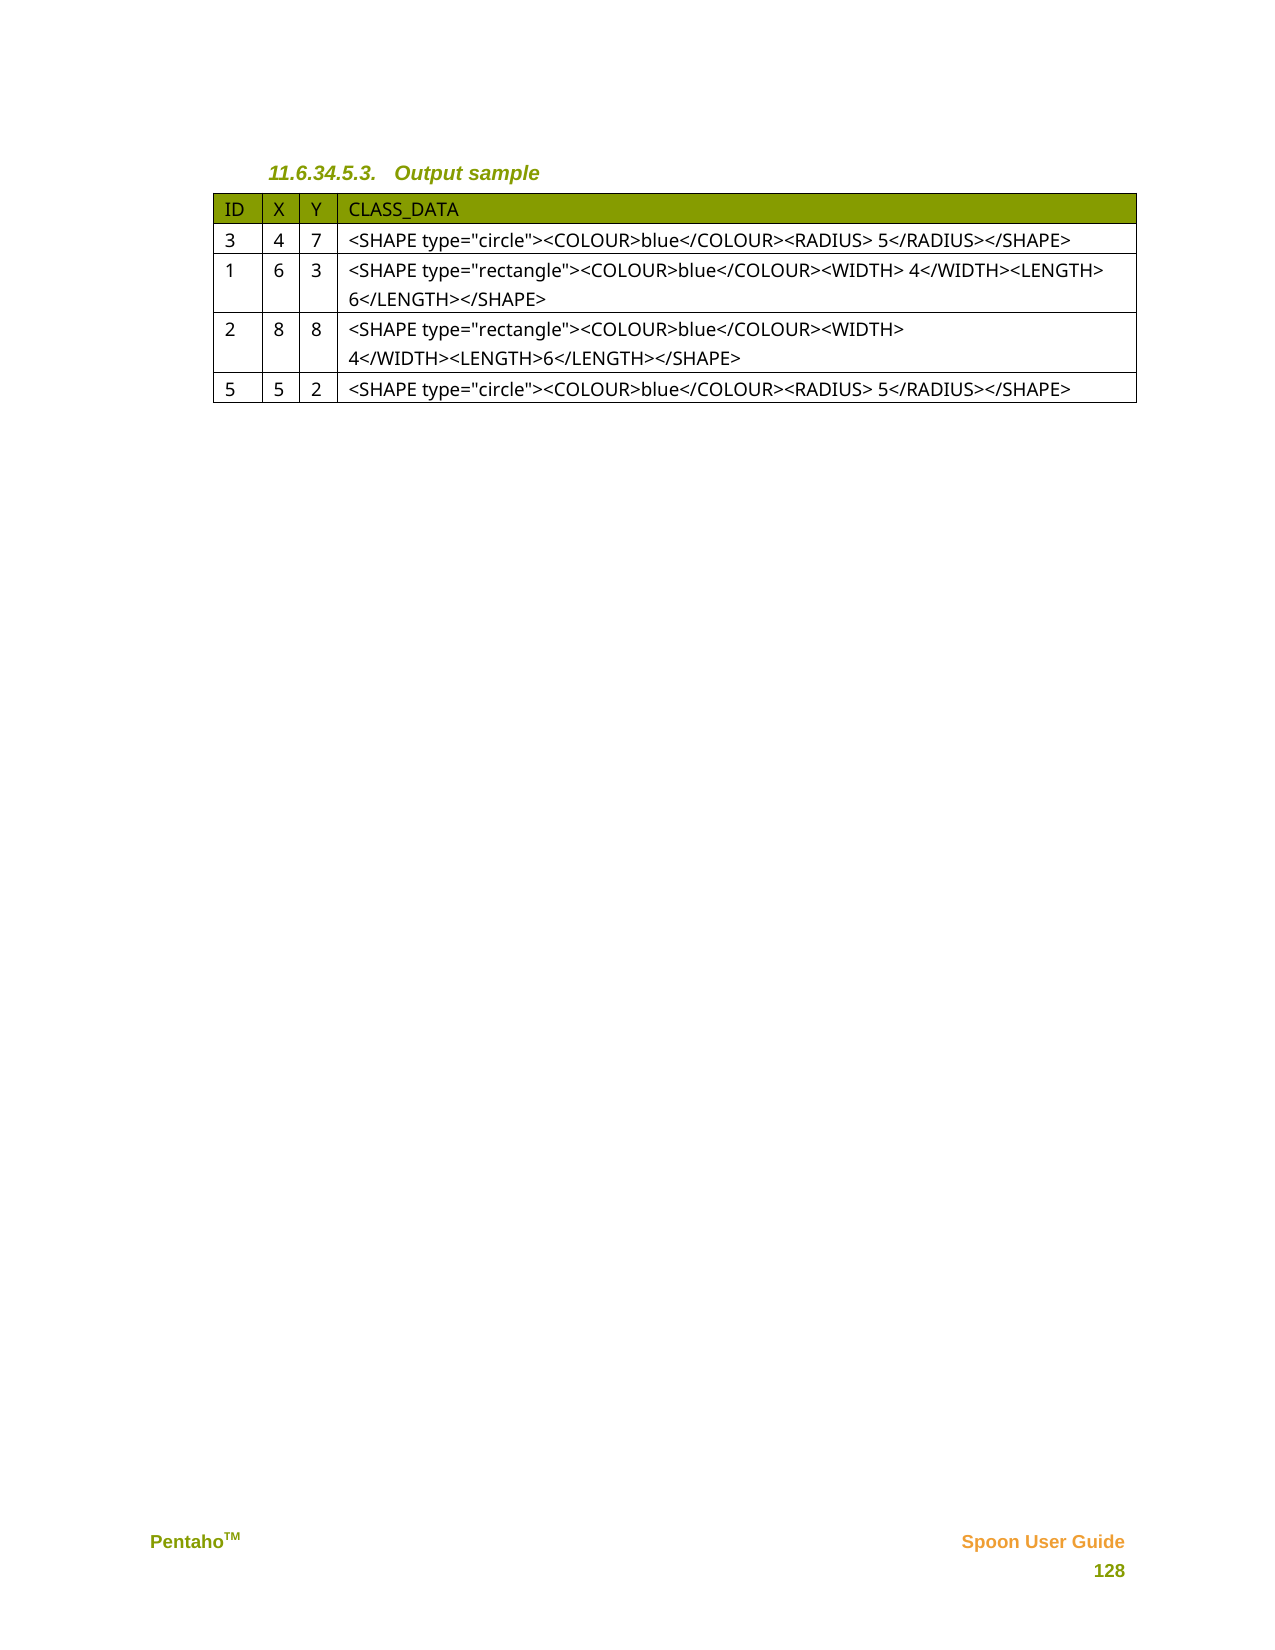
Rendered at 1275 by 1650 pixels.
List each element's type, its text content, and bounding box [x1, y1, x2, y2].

table_cell 5 [263, 373, 299, 402]
table_cell <SHAPE type="circle"><COLOUR>blue</COLOUR><RADIUS> 5</RADIUS></SHAPE> [338, 373, 1136, 402]
table_cell 4 [263, 224, 299, 253]
subtitle Output sample [268, 157, 1125, 186]
table_cell 2 [214, 313, 262, 372]
table_cell 6 [263, 254, 299, 312]
table_cell 8 [263, 313, 299, 372]
table_header Y [300, 194, 337, 223]
table_cell <SHAPE type="rectangle"><COLOUR>blue</COLOUR><WIDTH> 4</WIDTH><LENGTH>6</LENGTH></SHAPE> [338, 313, 1136, 372]
table_cell 7 [300, 224, 337, 253]
table_cell <SHAPE type="rectangle"><COLOUR>blue</COLOUR><WIDTH> 4</WIDTH><LENGTH> 6</LENGTH></SHAPE> [338, 254, 1136, 312]
table_cell <SHAPE type="circle"><COLOUR>blue</COLOUR><RADIUS> 5</RADIUS></SHAPE> [338, 224, 1136, 253]
table_cell 1 [214, 254, 262, 312]
table_cell 2 [300, 373, 337, 402]
table_header X [263, 194, 299, 223]
table_cell 8 [300, 313, 337, 372]
table_cell 3 [214, 224, 262, 253]
table_cell 5 [214, 373, 262, 402]
table_header CLASS_DATA [338, 194, 1136, 223]
table_header ID [214, 194, 262, 223]
table_cell 3 [300, 254, 337, 312]
